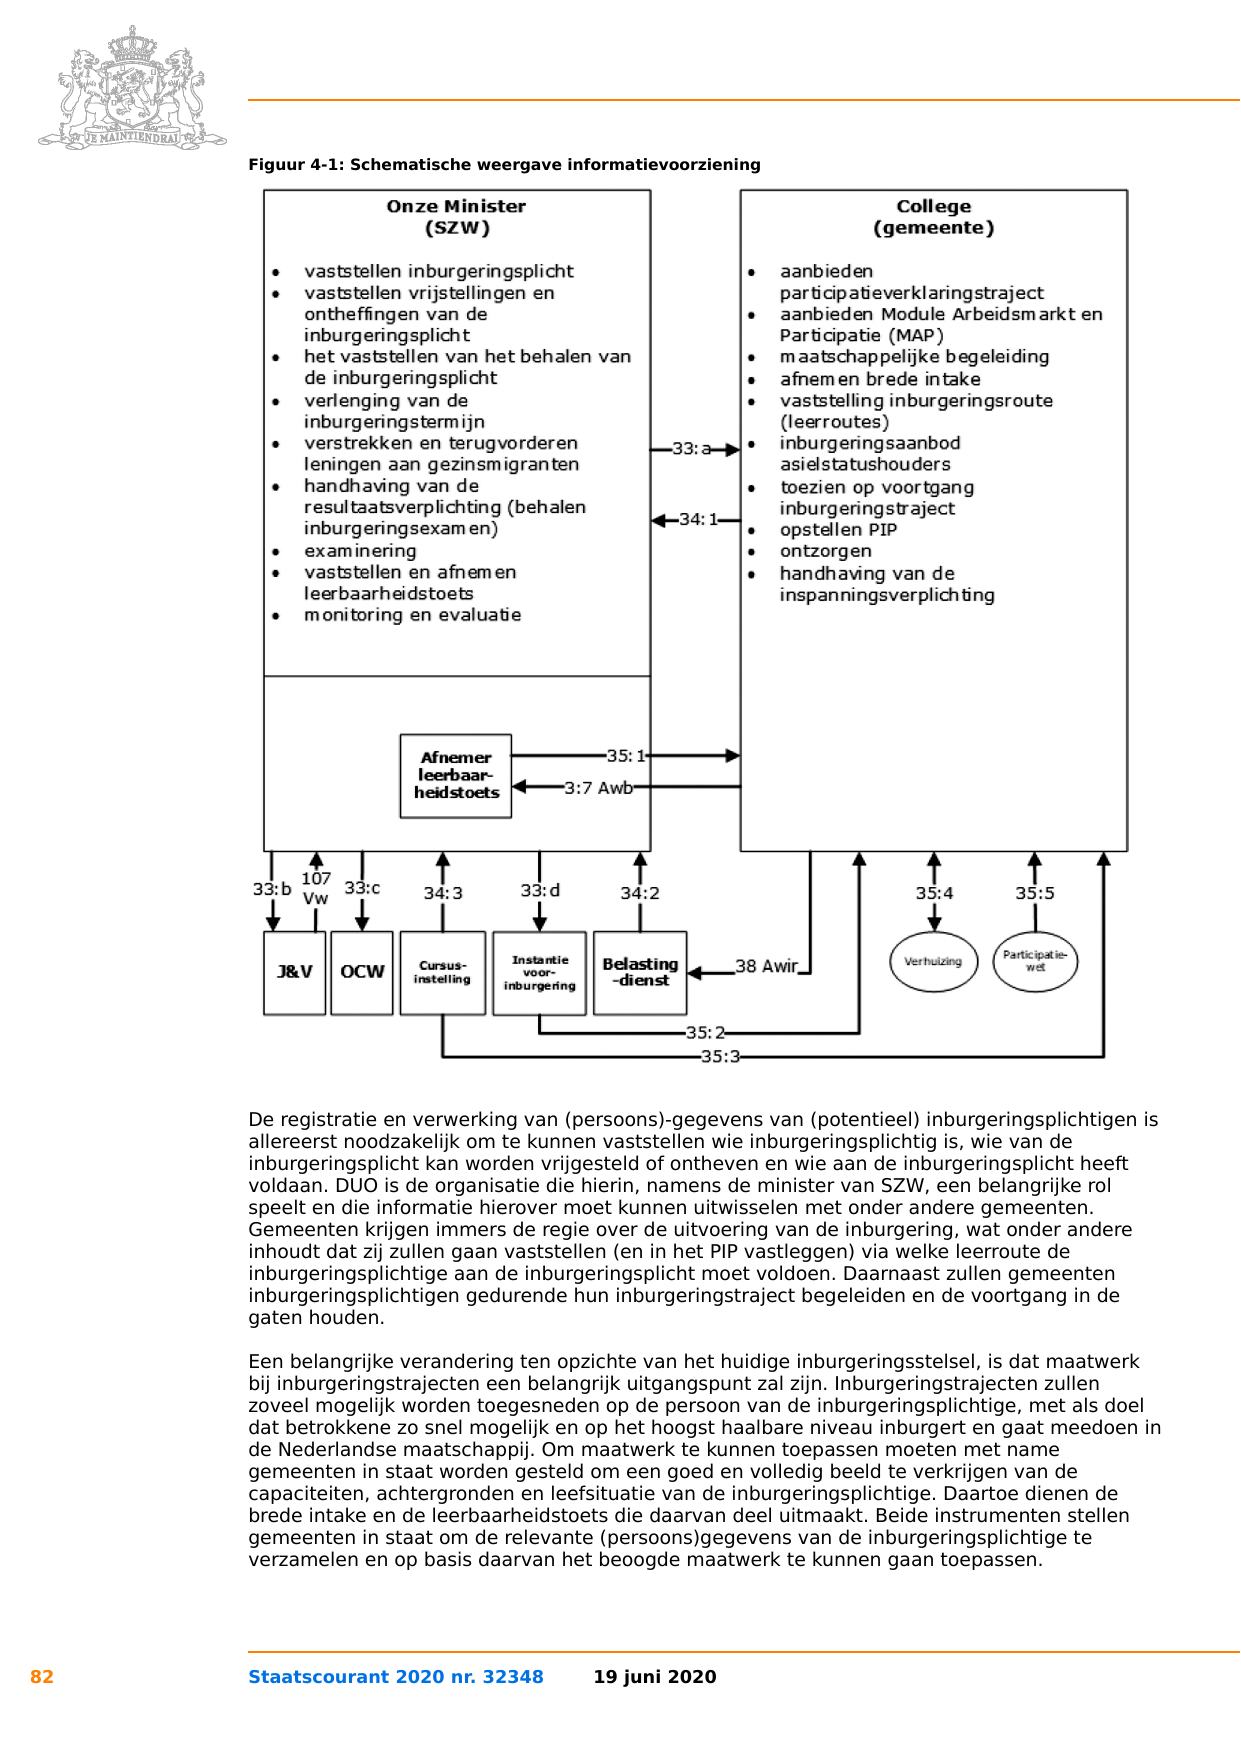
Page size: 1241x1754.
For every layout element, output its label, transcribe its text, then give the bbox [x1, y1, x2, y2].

text Figuur 4-1: Schematische weergave informatievoorziening [248, 156, 1134, 174]
text De registratie en verwerking van (persoons)-gegevens van (potentieel) inburgeringsplichtigen is allereerst noodzakelijk om te kunnen vaststellen wie inburgeringsplichtig is, wie van de inburgeringsplicht kan worden vrijgesteld of ontheven en wie aan de inburgeringsplicht heeft voldaan. DUO is de organisatie die hierin, namens de minister van SZW, een belangrijke rol speelt en die informatie hierover moet kunnen uitwisselen met onder andere gemeenten. Gemeenten krijgen immers de regie over de uitvoering van de inburgering, wat onder andere inhoudt dat zij zullen gaan vaststellen (en in het PIP vastleggen) via welke leerroute de inburgeringsplichtige aan de inburgeringsplicht moet voldoen. Daarnaast zullen gemeenten inburgeringsplichtigen gedurende hun inburgeringstraject begeleiden en de voortgang in de gaten houden. [248, 1109, 1163, 1329]
text Een belangrijke verandering ten opzichte van het huidige inburgeringsstelsel, is dat maatwerk bij inburgeringstrajecten een belangrijk uitgangspunt zal zijn. Inburgeringstrajecten zullen zoveel mogelijk worden toegesneden op de persoon van de inburgeringsplichtige, met als doel dat betrokkene zo snel mogelijk en op het hoogst haalbare niveau inburgert en gaat meedoen in de Nederlandse maatschappij. Om maatwerk te kunnen toepassen moeten met name gemeenten in staat worden gesteld om een goed en volledig beeld te verkrijgen van de capaciteiten, achtergronden en leefsituatie van de inburgeringsplichtige. Daartoe dienen de brede intake en de leerbaarheidstoets die daarvan deel uitmaakt. Beide instrumenten stellen gemeenten in staat om de relevante (persoons)gegevens van de inburgeringsplichtige te verzamelen en op basis daarvan het beoogde maatwerk te kunnen gaan toepassen. [248, 1351, 1163, 1571]
picture [248, 185, 1134, 1066]
picture [38, 25, 227, 150]
